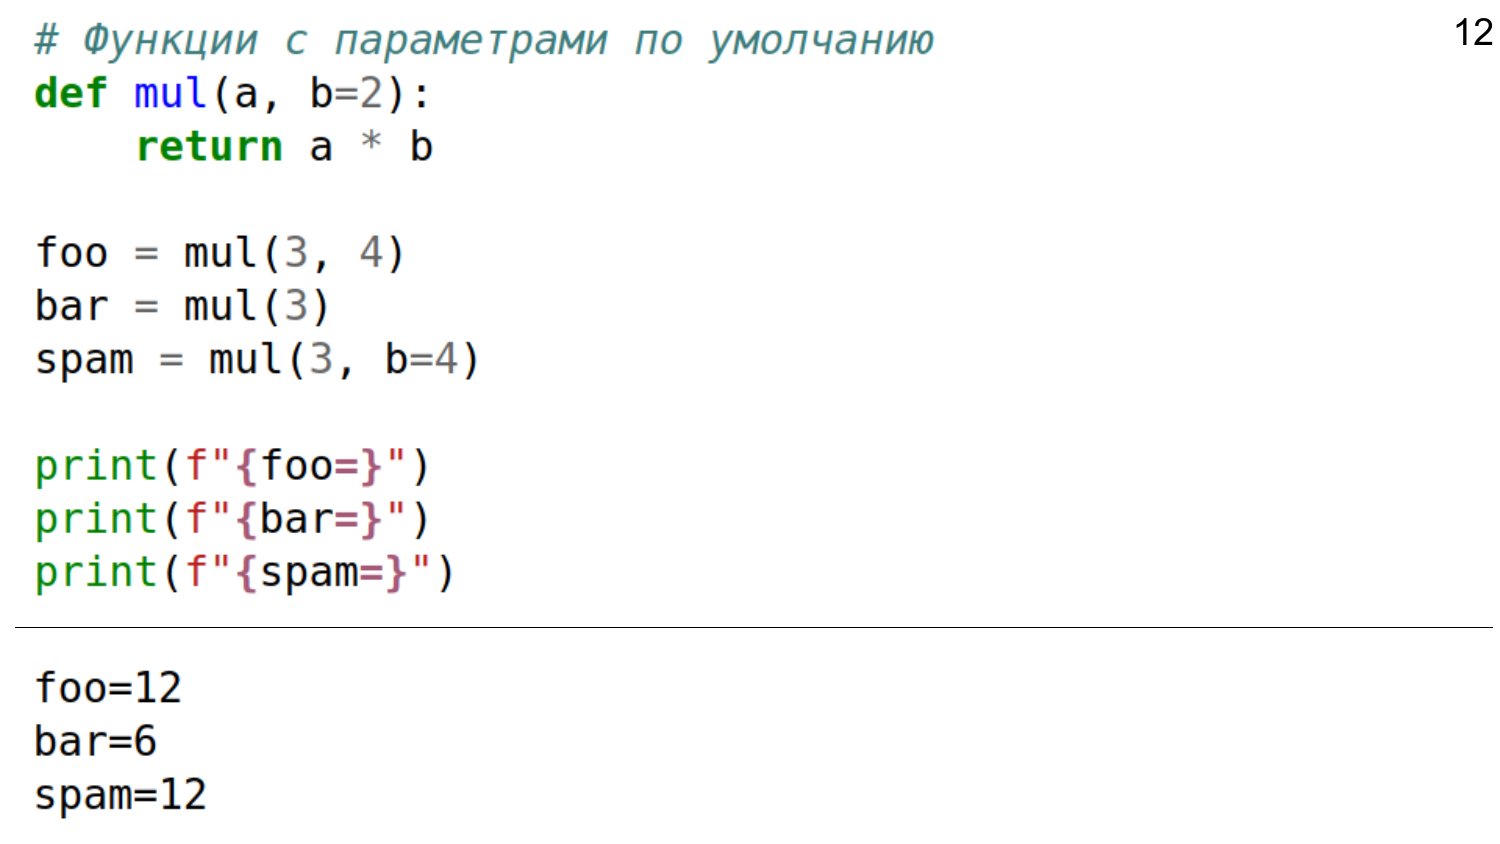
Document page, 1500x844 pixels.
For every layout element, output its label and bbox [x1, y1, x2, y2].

picture [24, 657, 218, 825]
picture [22, 9, 944, 616]
